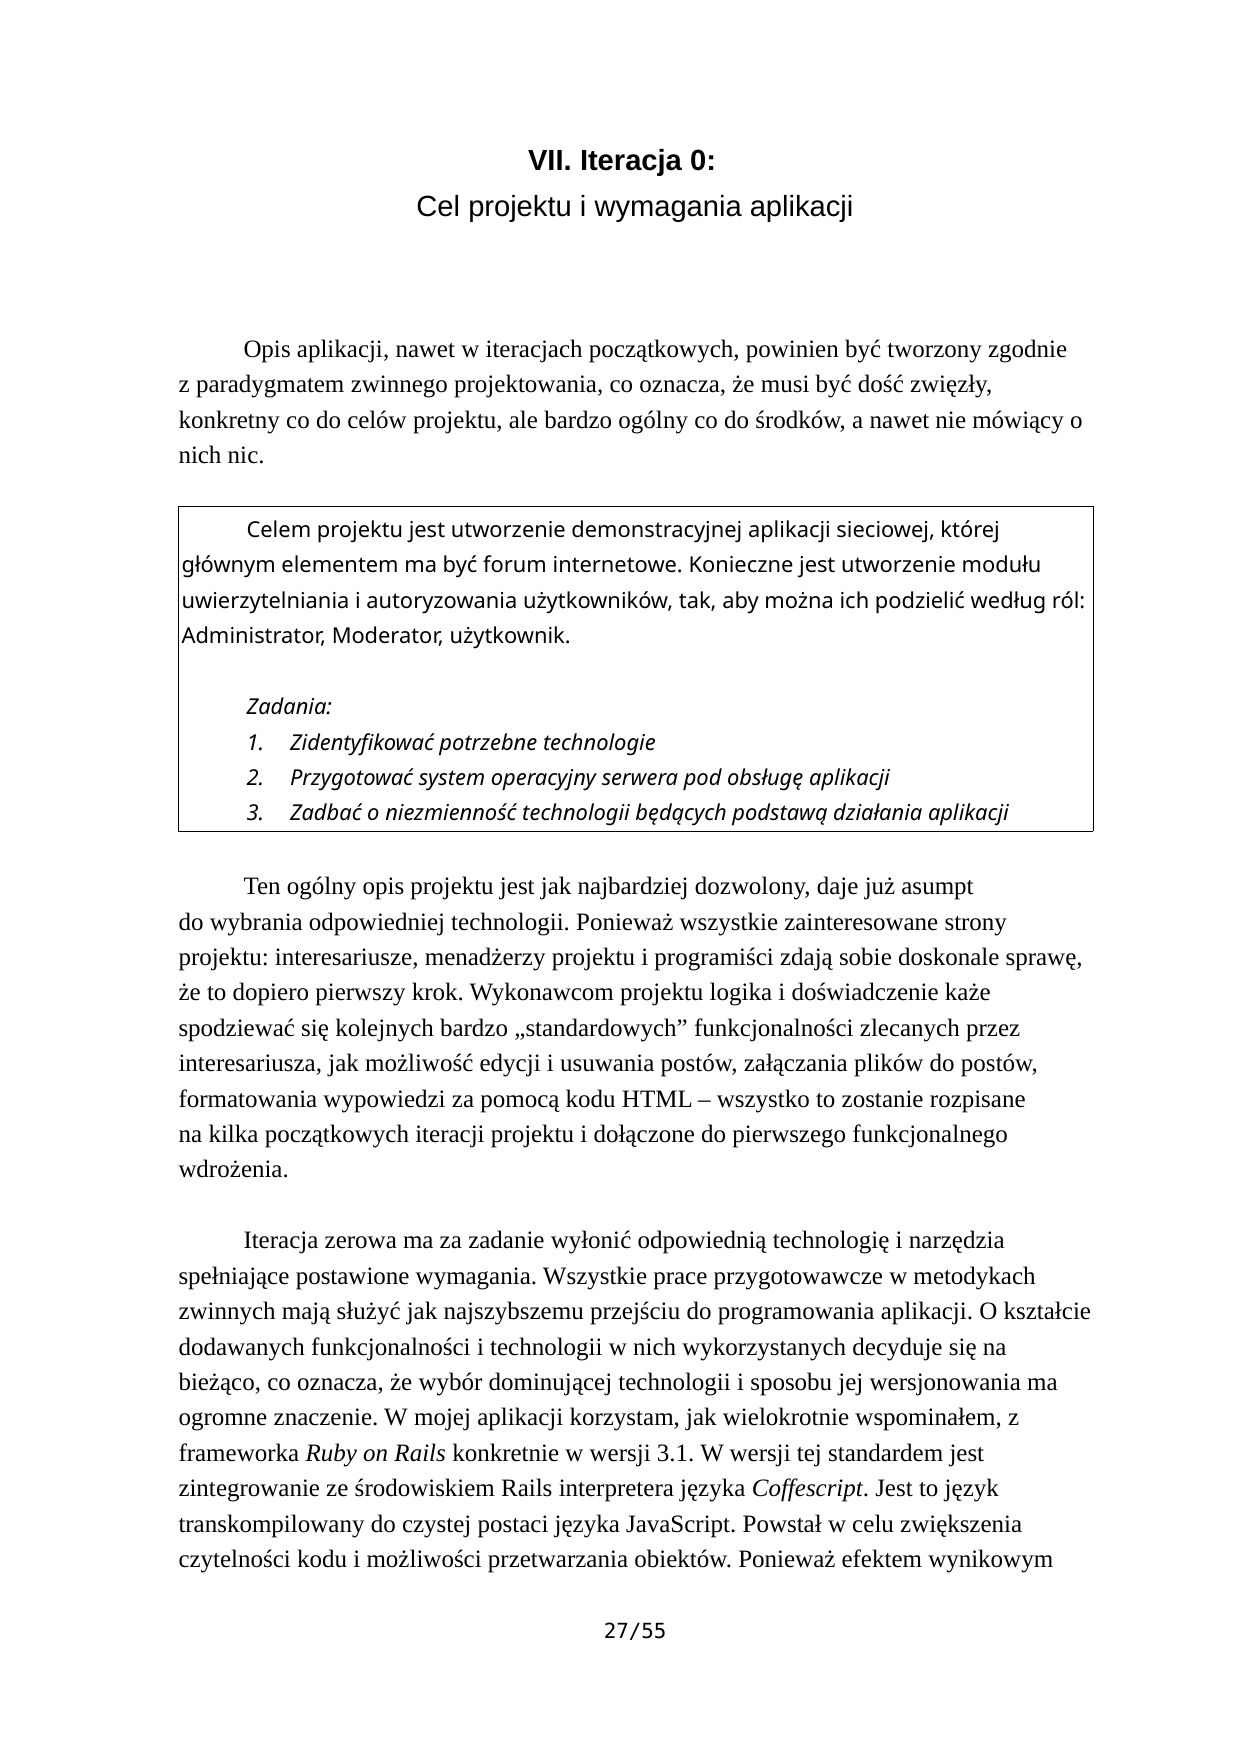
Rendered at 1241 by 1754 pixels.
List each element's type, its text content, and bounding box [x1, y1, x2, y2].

text Cel projektu i wymagania aplikacji [177, 189, 1093, 223]
list Iteracja 0: [177, 143, 1093, 177]
text Opis aplikacji, nawet w iteracjach początkowych, powinien być tworzony zgodnie z paradygmatem zwinnego projektowania, co oznacza, że musi być dość zwięzły, konkretny co do celów projektu, ale bardzo ogólny co do środków, a nawet nie mówiący o nich nic. [178, 329, 1093, 471]
text Iteracja zerowa ma za zadanie wyłonić odpowiednią technologię i narzędzia spełniające postawione wymagania. Wszystkie prace przygotowawcze w metodykach zwinnych mają służyć jak najszybszemu przejściu do programowania aplikacji. O kształcie dodawanych funkcjonalności i technologii w nich wykorzystanych decyduje się na bieżąco, co oznacza, że wybór dominującej technologii i sposobu jej wersjonowania ma ogromne znaczenie. W mojej aplikacji korzystam, jak wielokrotnie wspominałem, z frameworka Ruby on Rails konkretnie w wersji 3.1. W wersji tej standardem jest zintegrowanie ze środowiskiem Rails interpretera języka Coffescript. Jest to język transkompilowany do czystej postaci języka JavaScript. Powstał w celu zwiększenia czytelności kodu i możliwości przetwarzania obiektów. Ponieważ efektem wynikowym [178, 1220, 1093, 1574]
list Przygotować system operacyjny serwera pod obsługę aplikacji [179, 754, 1093, 789]
text Zadania: [179, 683, 1093, 718]
list Zadbać o niezmienność technologii będących podstawą działania aplikacji [179, 789, 1093, 831]
list Zidentyfikować potrzebne technologie [179, 718, 1093, 754]
text Celem projektu jest utworzenie demonstracyjnej aplikacji sieciowej, której głównym elementem ma być forum internetowe. Konieczne jest utworzenie modułu uwierzytelniania i autoryzowania użytkowników, tak, aby można ich podzielić według ról: Administrator, Moderator, użytkownik. [179, 507, 1093, 651]
text Ten ogólny opis projektu jest jak najbardziej dozwolony, daje już asumpt do wybrania odpowiedniej technologii. Ponieważ wszystkie zainteresowane strony projektu: interesariusze, menadżerzy projektu i programiści zdają sobie doskonale sprawę, że to dopiero pierwszy krok. Wykonawcom projektu logika i doświadczenie każe spodziewać się kolejnych bardzo „standardowych” funkcjonalności zlecanych przez interesariusza, jak możliwość edycji i usuwania postów, załączania plików do postów, formatowania wypowiedzi za pomocą kodu HTML – wszystko to zostanie rozpisane na kilka początkowych iteracji projektu i dołączone do pierwszego funkcjonalnego wdrożenia. [178, 866, 1093, 1185]
